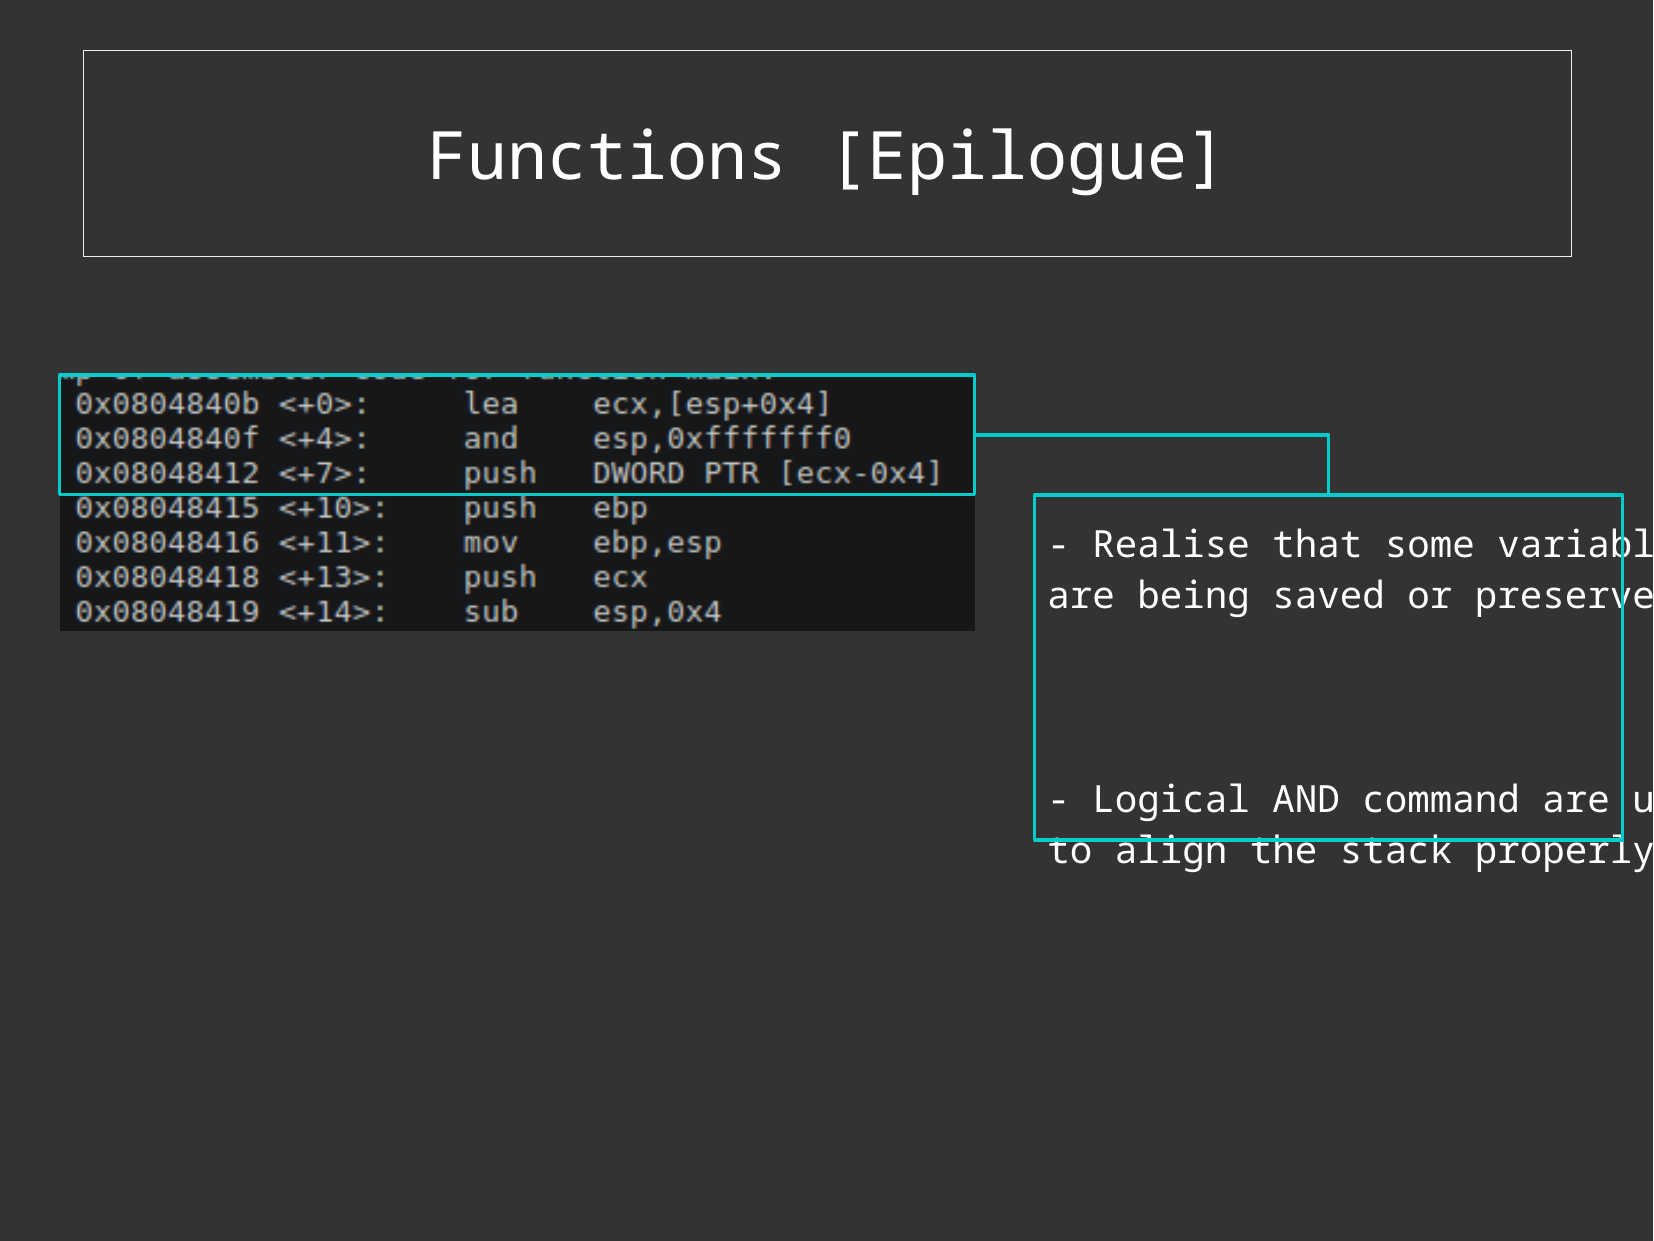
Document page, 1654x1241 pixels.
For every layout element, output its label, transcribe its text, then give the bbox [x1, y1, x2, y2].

picture [60, 496, 975, 631]
picture [61, 377, 973, 493]
text_box Functions [Epilogue] [83, 50, 1572, 257]
text_box - Realise that some variables are being saved or preserved - Logical AND command are used to align the stack properly [1036, 510, 1621, 788]
